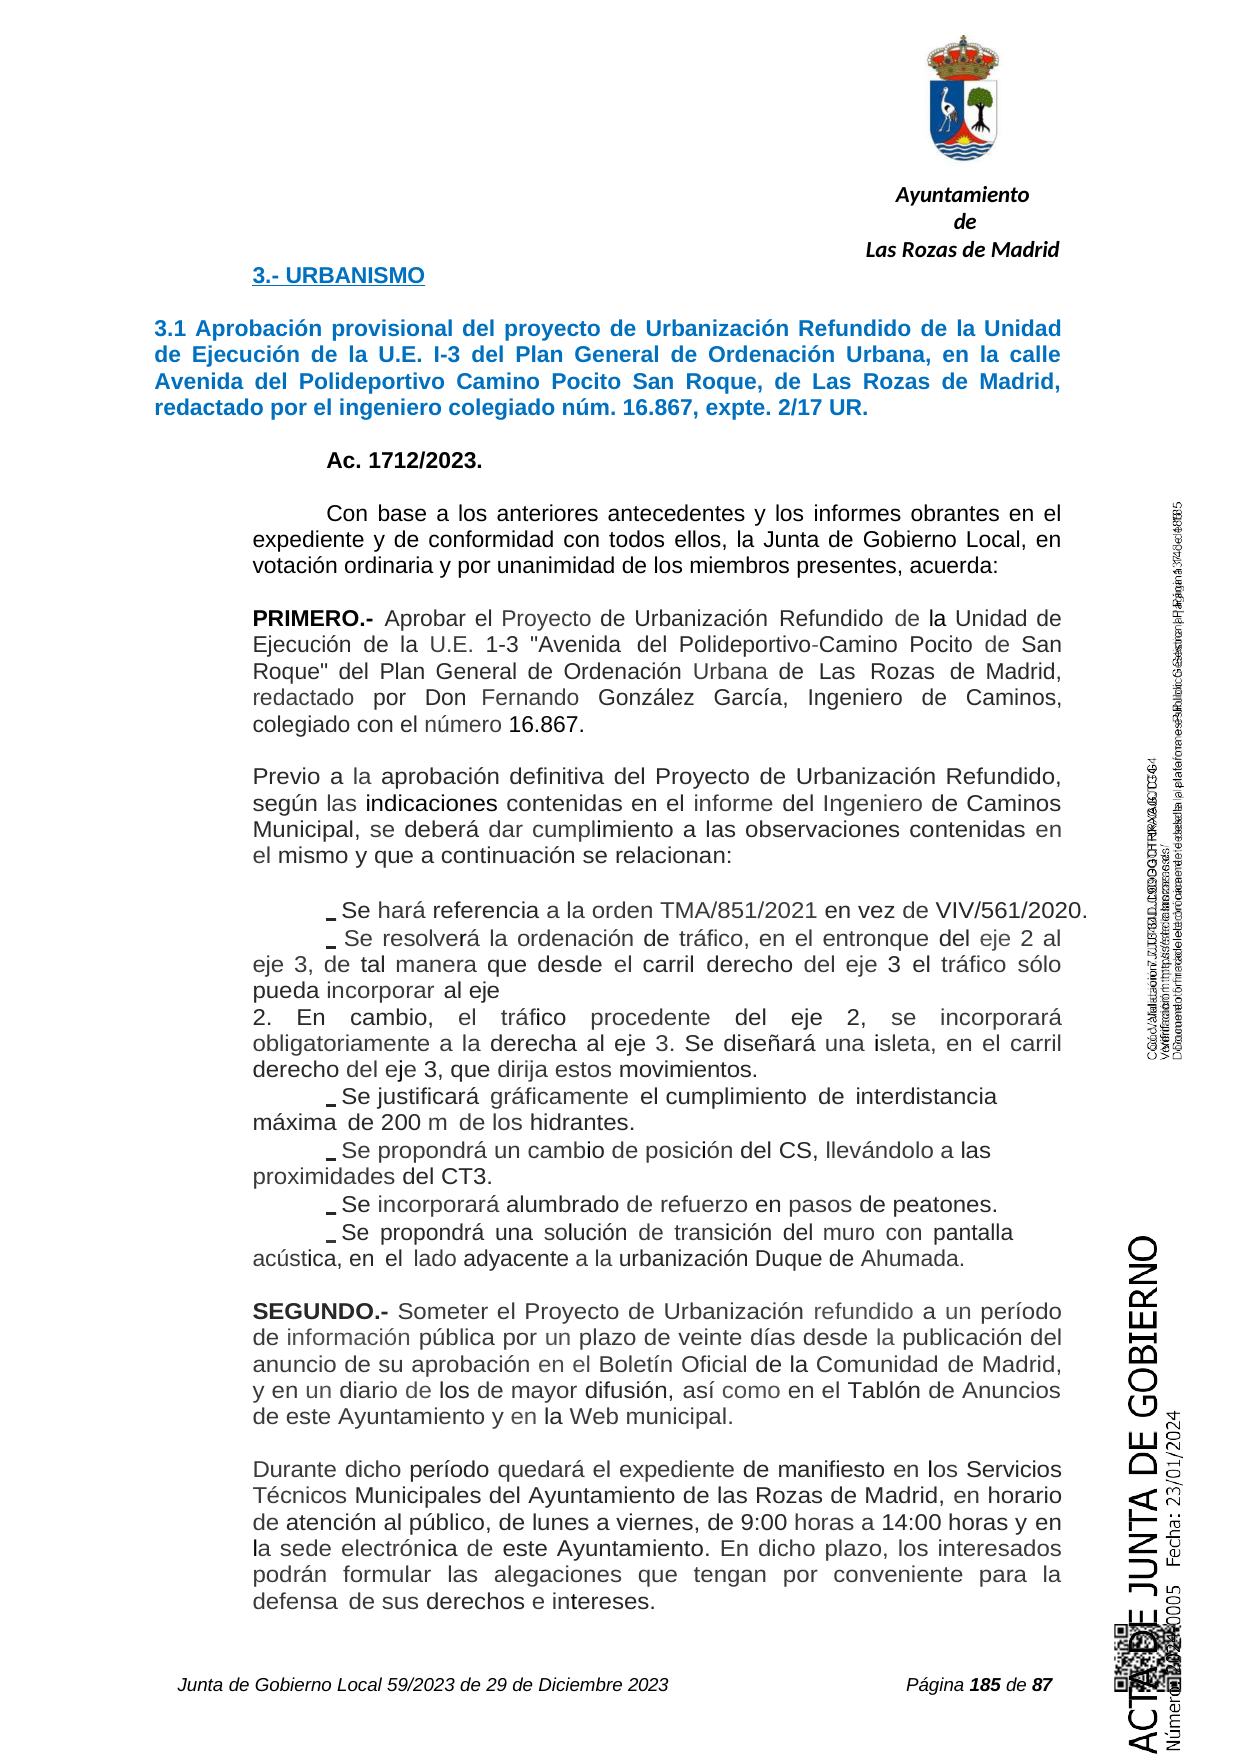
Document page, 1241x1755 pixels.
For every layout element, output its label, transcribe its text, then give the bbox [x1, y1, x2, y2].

text Se hará referencia a la orden TMA/851/2021 en vez de VIV/561/2020. [326, 897, 1155, 923]
text Se propondrá una solución de transición del muro con pantalla acústica, en el lado adyacente a la urbanización Duque de Ahumada. [252, 1219, 1061, 1272]
text 3.- URBANISMO [252, 262, 1195, 289]
text PRIMERO.- Aprobar el Proyecto de Urbanización Refundido de la Unidad de Ejecución de la U.E. 1-3 "Avenida del Polideportivo-Camino Pocito de San Roque" del Plan General de Ordenación Urbana de Las Rozas de Madrid, redactado por Don Fernando González García, Ingeniero de Caminos, colegiado con el número 16.867. [252, 605, 1062, 737]
text Se resolverá la ordenación de tráfico, en el entronque del eje 2 al eje 3, de tal manera que desde el carril derecho del eje 3 el tráfico sólo pueda incorporar al eje [252, 924, 1062, 1003]
subtitle 3.1 Aprobación provisional del proyecto de Urbanización Refundido de la Unidad de Ejecución de la U.E. I-3 del Plan General de Ordenación Urbana, en la calle Avenida del Polideportivo Camino Pocito San Roque, de Las Rozas de Madrid, redactado por el ingeniero colegiado núm. 16.867, expte. 2/17 UR. [154, 315, 1062, 421]
text Previo a la aprobación definitiva del Proyecto de Urbanización Refundido, según las indicaciones contenidas en el informe del Ingeniero de Caminos Municipal, se deberá dar cumplimiento a las observaciones contenidas en el mismo y que a continuación se relacionan: [252, 763, 1062, 869]
text Ac. 1712/2023. [252, 447, 1062, 473]
text Se propondrá un cambio de posición del CS, llevándolo a las proximidades del CT3. [252, 1137, 1061, 1189]
text Con base a los anteriores antecedentes y los informes obrantes en el expediente y de conformidad con todos ellos, la Junta de Gobierno Local, en votación ordinaria y por unanimidad de los miembros presentes, acuerda: [252, 500, 1062, 579]
text Se incorporará alumbrado de refuerzo en pasos de peatones. [326, 1191, 1195, 1217]
text SEGUNDO.- Someter el Proyecto de Urbanización refundido a un período de información pública por un plazo de veinte días desde la publicación del anuncio de su aprobación en el Boletín Oficial de la Comunidad de Madrid, y en un diario de los de mayor difusión, así como en el Tablón de Anuncios de este Ayuntamiento y en la Web municipal. [252, 1298, 1062, 1430]
text 2. En cambio, el tráfico procedente del eje 2, se incorporará obligatoriamente a la derecha al eje 3. Se diseñará una isleta, en el carril derecho del eje 3, que dirija estos movimientos. [252, 1003, 1062, 1083]
text Se justificará gráficamente el cumplimiento de interdistancia máxima de 200 m de los hidrantes. [252, 1083, 1061, 1135]
text Durante dicho período quedará el expediente de manifiesto en los Servicios Técnicos Municipales del Ayuntamiento de las Rozas de Madrid, en horario de atención al público, de lunes a viernes, de 9:00 horas a 14:00 horas y en la sede electrónica de este Ayuntamiento. En dicho plazo, los interesados podrán formular las alegaciones que tengan por conveniente para la defensa de sus derechos e intereses. [252, 1456, 1062, 1614]
